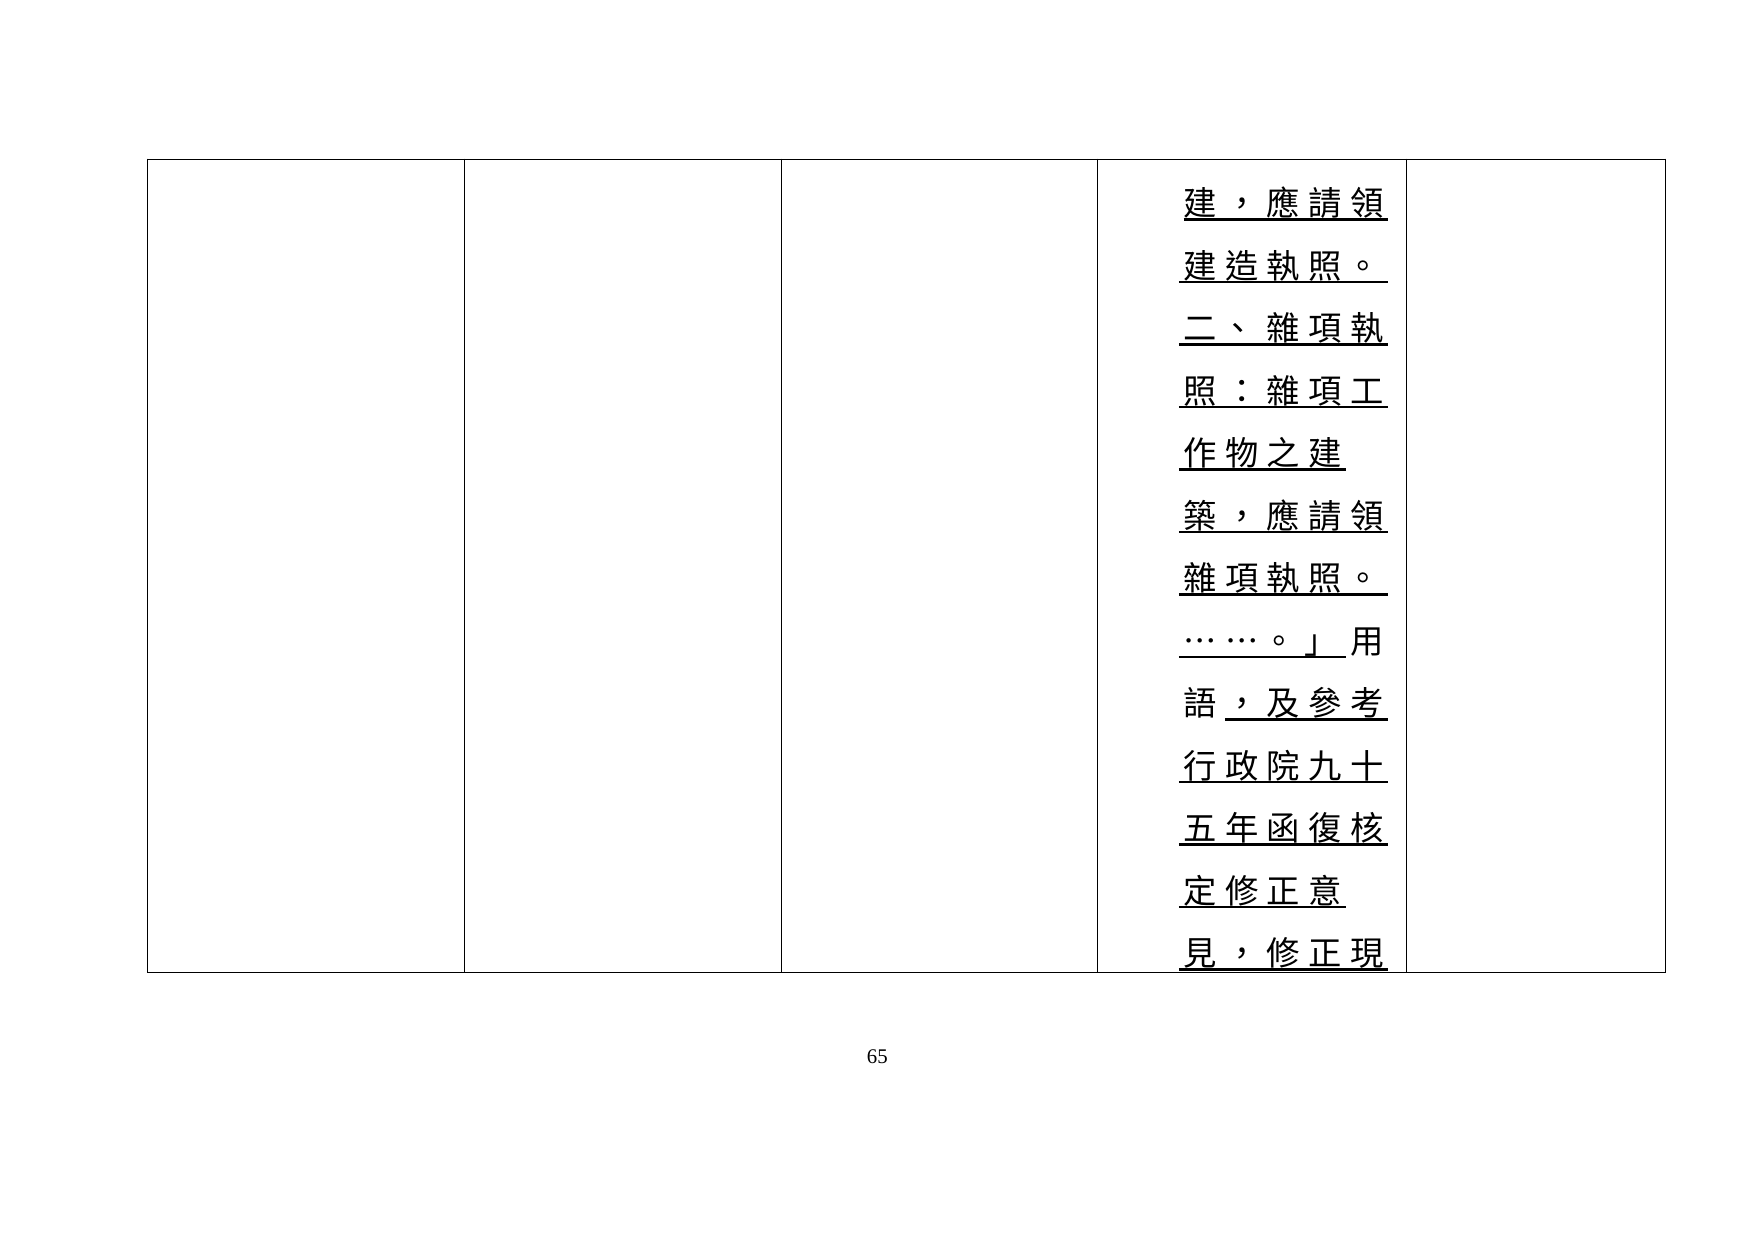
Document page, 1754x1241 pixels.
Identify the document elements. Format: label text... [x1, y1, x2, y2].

table_cell [1407, 160, 1665, 972]
table_cell 建，應請領建造執照。二、雜項執照：雜項工作物之建築，應請領雜項執照。……。」用語，及參考行政院九十五年函復核定修正意見，修正現 [1098, 160, 1406, 972]
table_cell [782, 160, 1097, 972]
table_cell [148, 160, 464, 972]
table_cell [465, 160, 781, 972]
